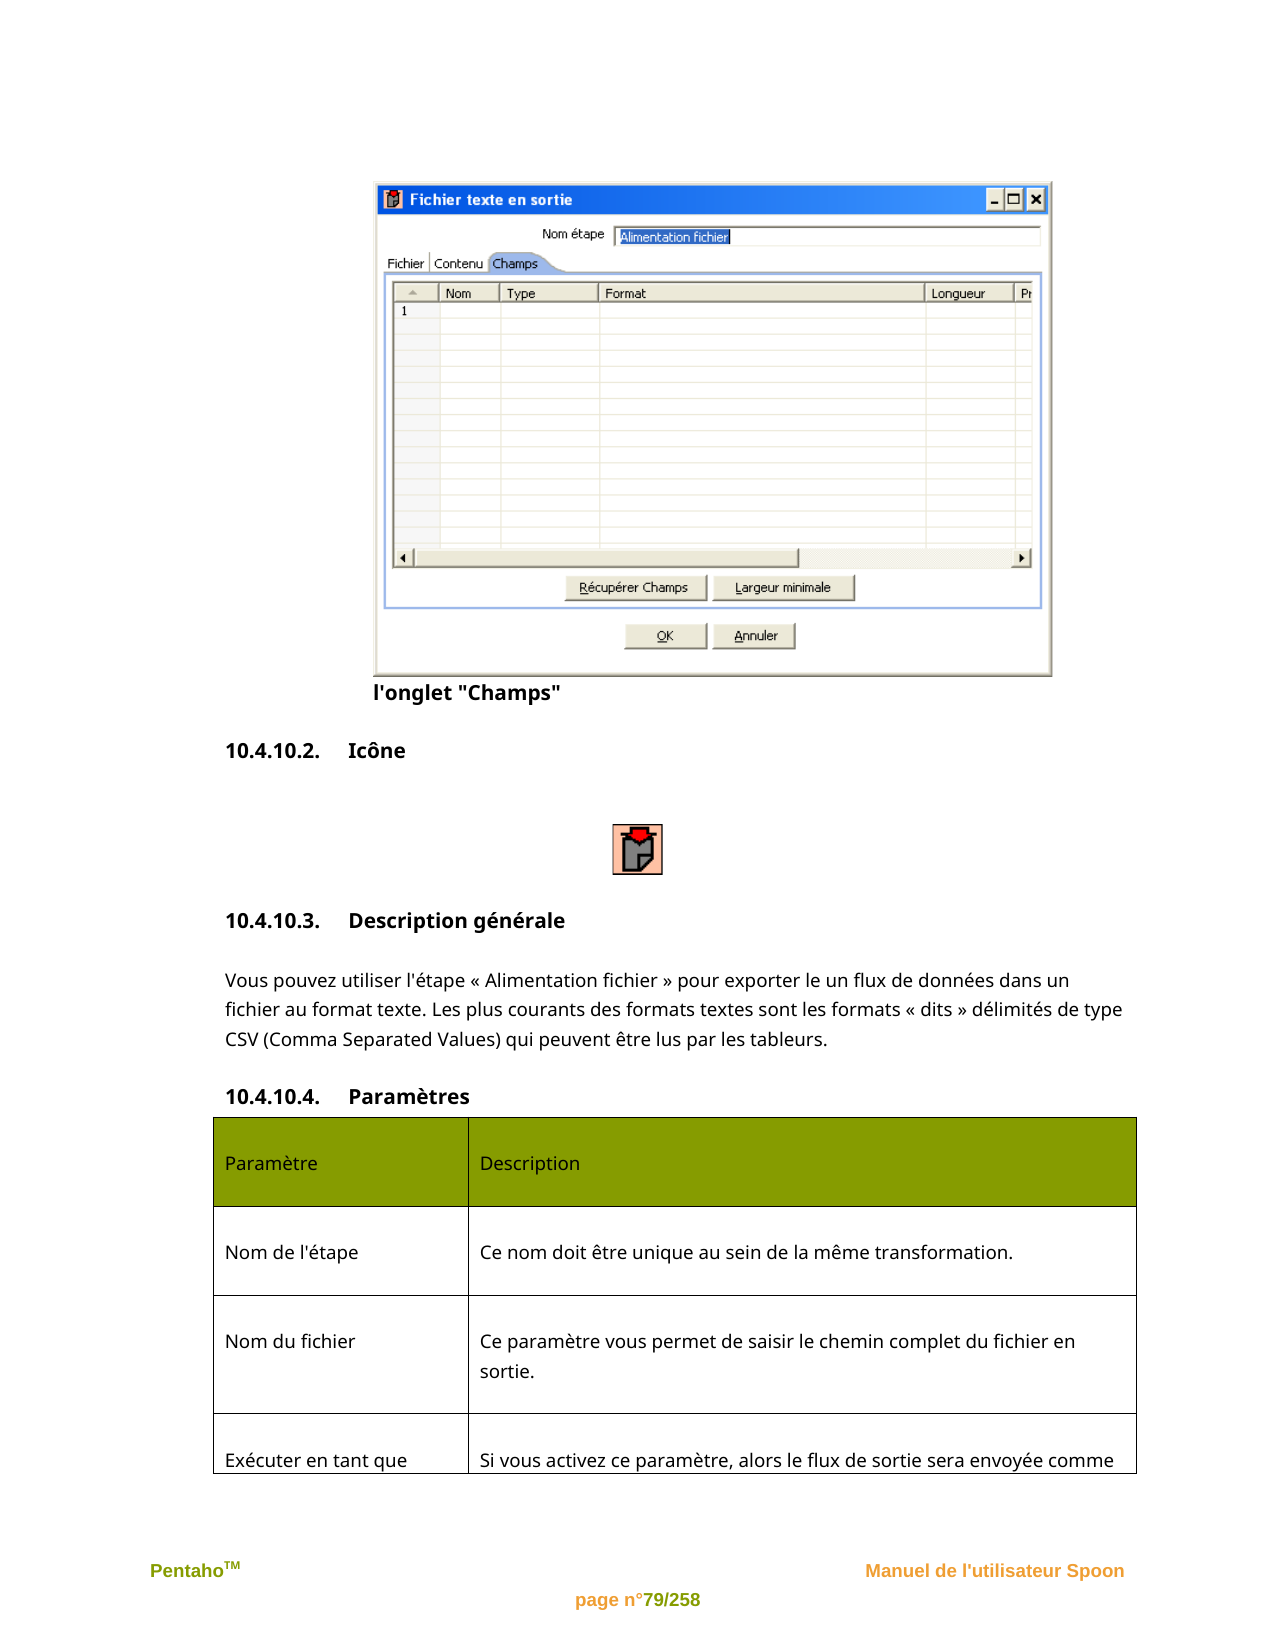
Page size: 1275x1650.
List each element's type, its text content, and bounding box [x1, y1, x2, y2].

subtitle Icône [225, 678, 1125, 765]
table_cell Exécuter en tant que [214, 1414, 468, 1473]
table_cell Nom de l'étape [214, 1207, 468, 1295]
table_cell Nom du fichier [214, 1296, 468, 1413]
text Vous pouvez utiliser l'étape « Alimentation fichier » pour exporter le un flux de données dans un fichier au format texte. Les plus courants des formats textes sont les formats « dits » délimités de type CSV (Comma Separated Values) qui peuvent être lus par les tableurs. [225, 964, 1125, 1052]
text l'onglet "Champs" [373, 677, 977, 706]
table_cell Ce paramètre vous permet de saisir le chemin complet du fichier en sortie. [469, 1296, 1136, 1413]
table_header Description [469, 1118, 1136, 1206]
picture [612, 824, 663, 875]
subtitle Description générale [225, 907, 1125, 935]
table_header Paramètre [214, 1118, 468, 1206]
table_cell Si vous activez ce paramètre, alors le flux de sortie sera envoyée comme [469, 1414, 1136, 1473]
picture [373, 181, 1053, 677]
table_cell Ce nom doit être unique au sein de la même transformation. [469, 1207, 1136, 1295]
subtitle Paramètres [225, 1081, 1125, 1110]
